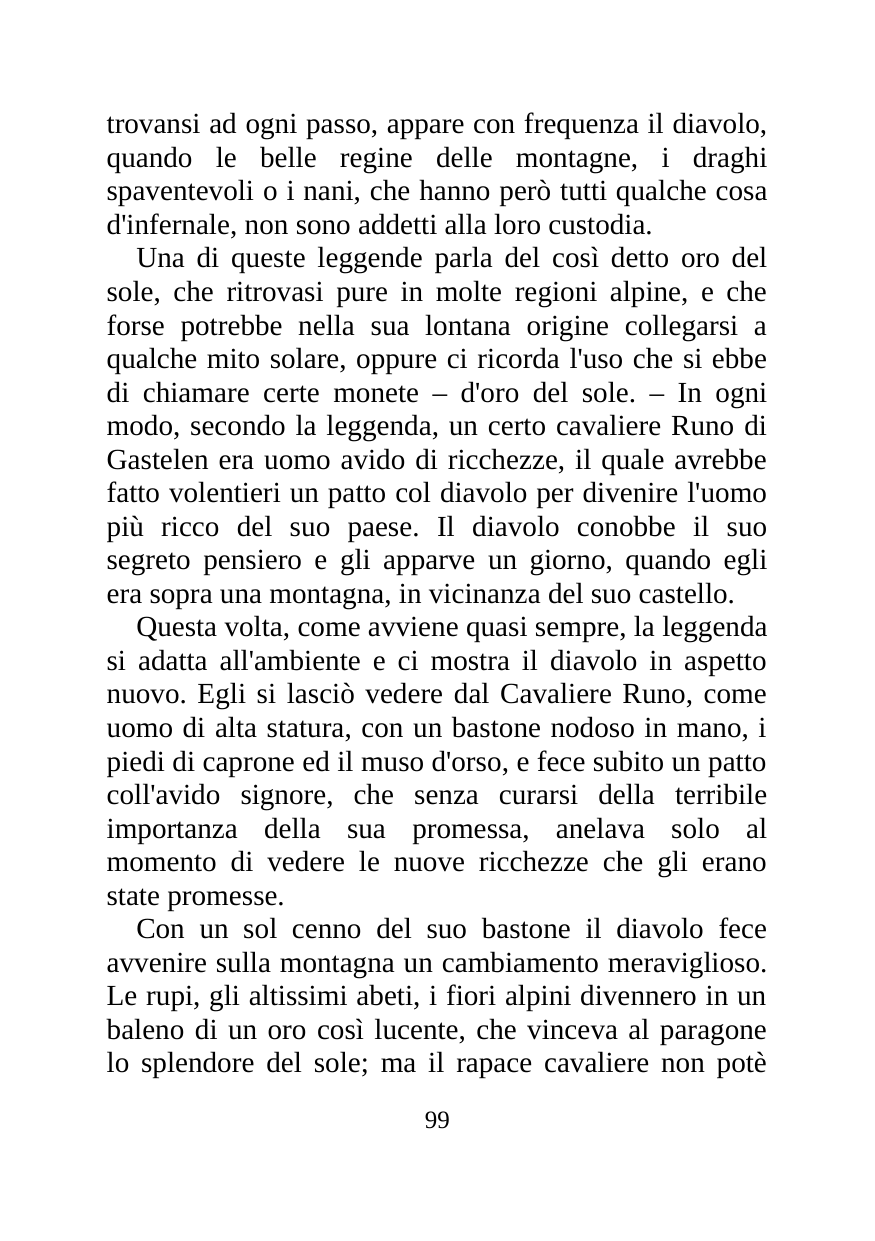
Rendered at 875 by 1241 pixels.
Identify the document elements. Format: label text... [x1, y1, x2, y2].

text Con un sol cenno del suo bastone il diavolo fece avvenire sulla montagna un cambiamento meraviglioso. Le rupi, gli altissimi abeti, i fiori alpini divennero in un baleno di un oro così lucente, che vinceva al paragone lo splendore del sole; ma il rapace cavaliere non potè [106, 911, 768, 1079]
text Una di queste leggende parla del così detto oro del sole, che ritrovasi pure in molte regioni alpine, e che forse potrebbe nella sua lontana origine collegarsi a qualche mito solare, oppure ci ricorda l'uso che si ebbe di chiamare certe monete – d'oro del sole. – In ogni modo, secondo la leggenda, un certo cavaliere Runo di Gastelen era uomo avido di ricchezze, il quale avrebbe fatto volentieri un patto col diavolo per divenire l'uomo più ricco del suo paese. Il diavolo conobbe il suo segreto pensiero e gli apparve un giorno, quando egli era sopra una montagna, in vicinanza del suo castello. [106, 241, 768, 609]
text trovansi ad ogni passo, appare con frequenza il diavolo, quando le belle regine delle montagne, i draghi spaventevoli o i nani, che hanno però tutti qualche cosa d'infernale, non sono addetti alla loro custodia. [106, 106, 768, 241]
text Questa volta, come avviene quasi sempre, la leggenda si adatta all'ambiente e ci mostra il diavolo in aspetto nuovo. Egli si lasciò vedere dal Cavaliere Runo, come uomo di alta statura, con un bastone nodoso in mano, i piedi di caprone ed il muso d'orso, e fece subito un patto coll'avido signore, che senza curarsi della terribile importanza della sua promessa, anelava solo al momento di vedere le nuove ricchezze che gli erano state promesse. [106, 609, 768, 911]
